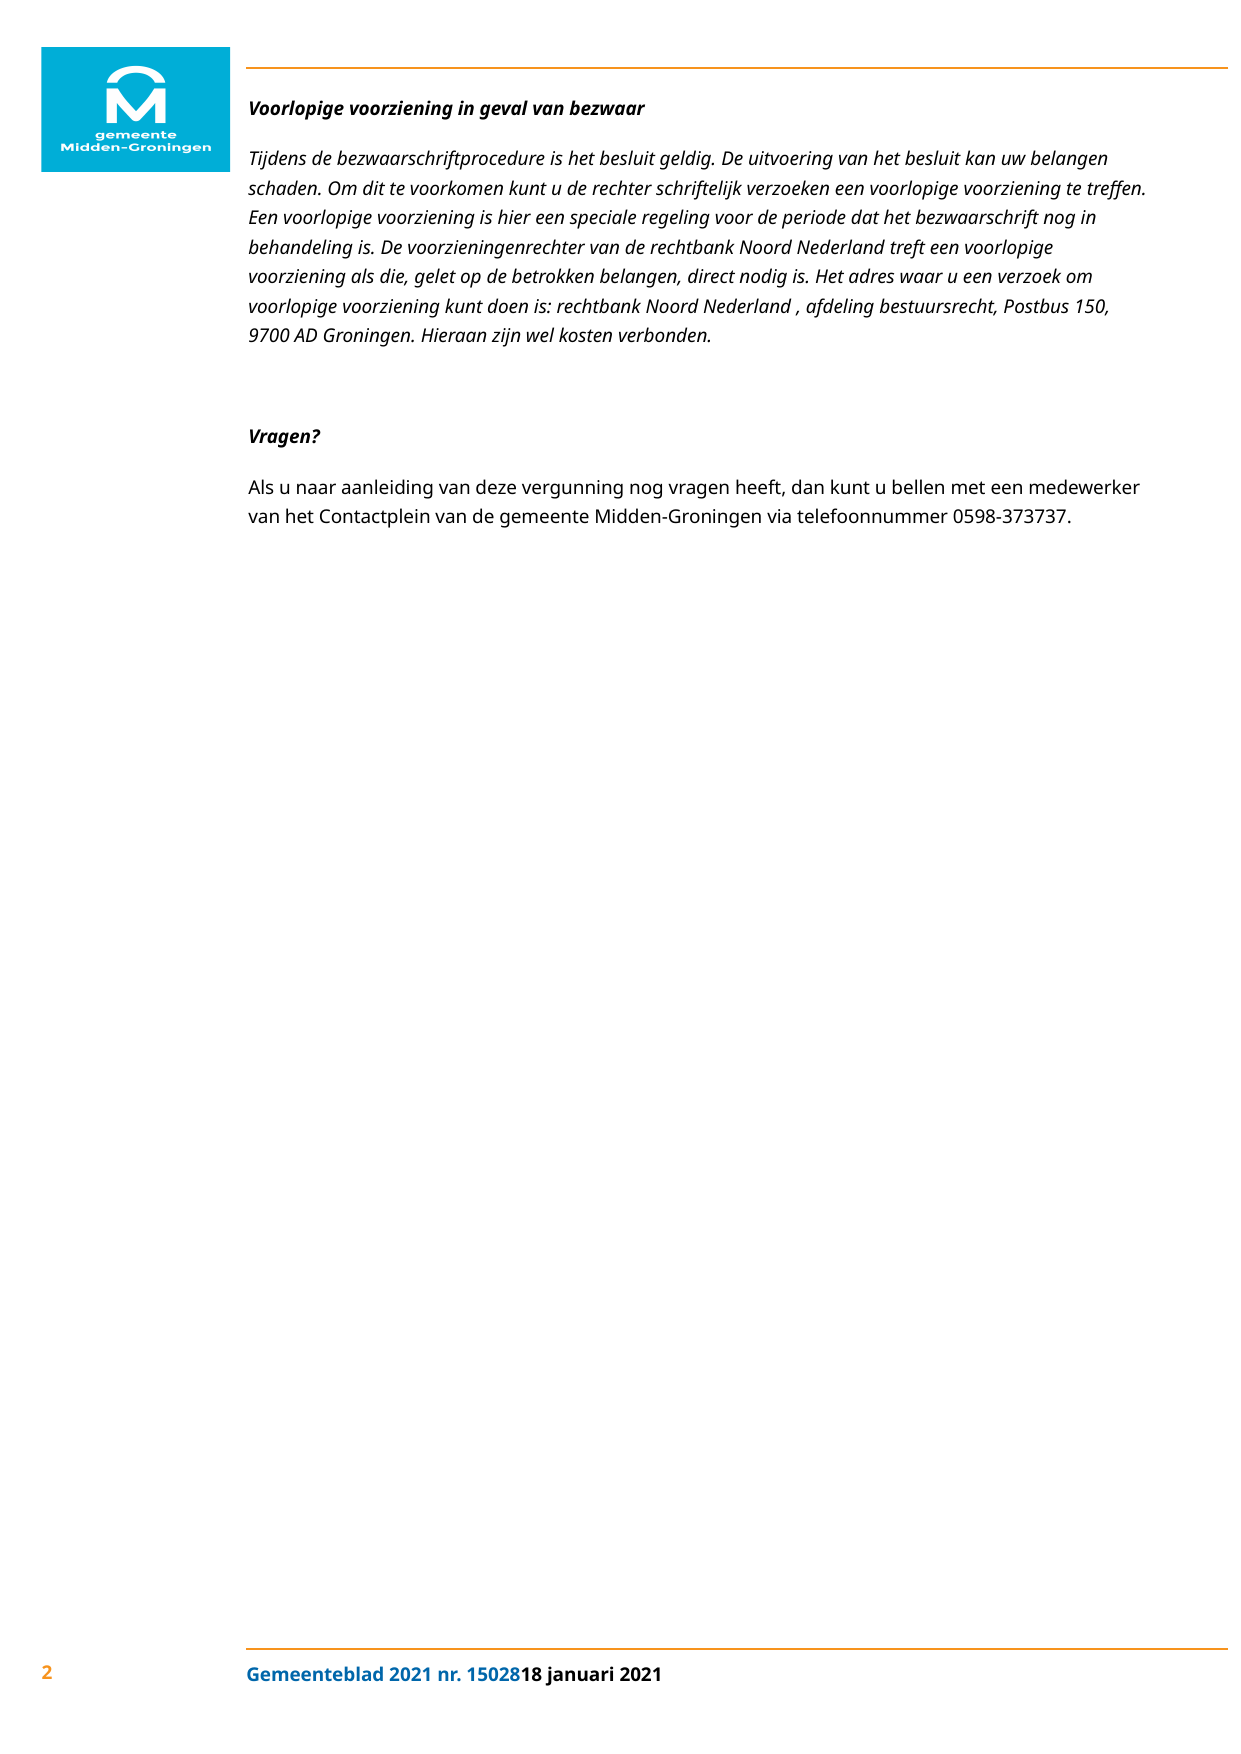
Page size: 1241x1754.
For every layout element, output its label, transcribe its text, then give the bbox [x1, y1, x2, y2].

text Vragen? [248, 423, 1152, 449]
picture [108, 66, 164, 82]
picture [184, 146, 190, 153]
text Tijdens de bezwaarschriftprocedure is het besluit geldig. De uitvoering van het besluit kan uw belangen schaden. Om dit te voorkomen kunt u de rechter schriftelijk verzoeken een voorlopige voorziening te treffen. Een voorlopige voorziening is hier een speciale regeling voor de periode dat het bezwaarschrift nog in behandeling is. De voorzieningenrechter van de rechtbank Noord Nederland treft een voorlopige voorziening als die, gelet op de betrokken belangen, direct nodig is. Het adres waar u een verzoek om voorlopige voorziening kunt doen is: rechtbank Noord Nederland , afdeling bestuursrecht, Postbus 150, 9700 AD Groningen. Hieraan zijn wel kosten verbonden. [248, 145, 1152, 348]
text Als u naar aanleiding van deze vergunning nog vragen heeft, dan kunt u bellen met een medewerker van het Contactplein van de gemeente Midden-Groningen via telefoonnummer 0598-373737. [248, 474, 1152, 529]
text Voorlopige voorziening in geval van bezwaar [248, 95, 1152, 121]
picture [107, 89, 165, 122]
